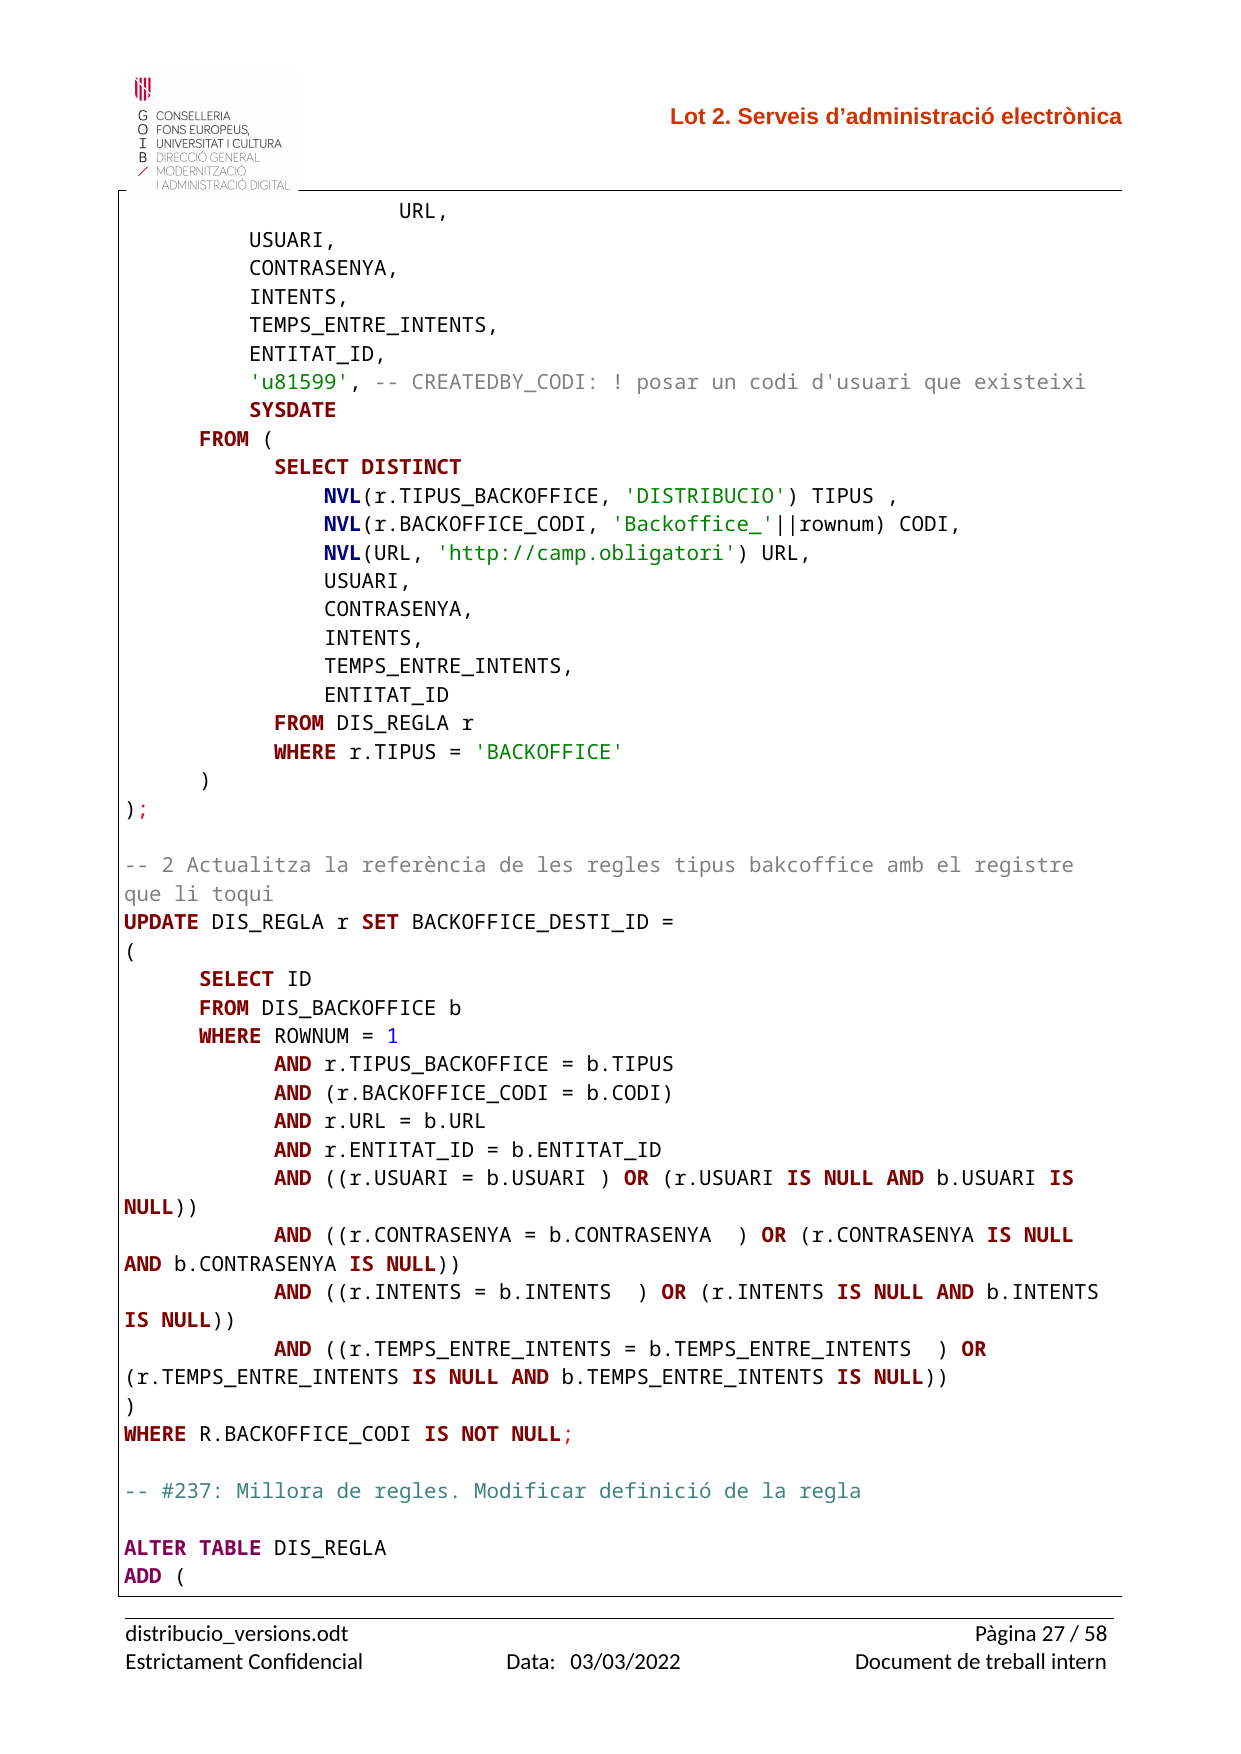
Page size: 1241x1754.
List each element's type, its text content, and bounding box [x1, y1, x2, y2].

picture [126, 70, 299, 197]
table_header URL, USUARI, CONTRASENYA, INTENTS, TEMPS_ENTRE_INTENTS, ENTITAT_ID, 'u81599', -- CREATEDBY_CODI: ! posar un codi d'usuari que existeixi SYSDATE FROM ( SELECT DISTINCT NVL(r.TIPUS_BACKOFFICE, 'DISTRIBUCIO') TIPUS , NVL(r.BACKOFFICE_CODI, 'Backoffice_'||rownum) CODI, NVL(URL, 'http://camp.obligatori') URL, USUARI, CONTRASENYA, INTENTS, TEMPS_ENTRE_INTENTS, ENTITAT_ID FROM DIS_REGLA r WHERE r.TIPUS = 'BACKOFFICE' ) ); -- 2 Actualitza la referència de les regles tipus bakcoffice amb el registre que li toqui UPDATE DIS_REGLA r SET BACKOFFICE_DESTI_ID = ( SELECT ID FROM DIS_BACKOFFICE b WHERE ROWNUM = 1 AND r.TIPUS_BACKOFFICE = b.TIPUS AND (r.BACKOFFICE_CODI = b.CODI) AND r.URL = b.URL AND r.ENTITAT_ID = b.ENTITAT_ID AND ((r.USUARI = b.USUARI ) OR (r.USUARI IS NULL AND b.USUARI IS NULL)) AND ((r.CONTRASENYA = b.CONTRASENYA ) OR (r.CONTRASENYA IS NULL AND b.CONTRASENYA IS NULL)) AND ((r.INTENTS = b.INTENTS ) OR (r.INTENTS IS NULL AND b.INTENTS IS NULL)) AND ((r.TEMPS_ENTRE_INTENTS = b.TEMPS_ENTRE_INTENTS ) OR (r.TEMPS_ENTRE_INTENTS IS NULL AND b.TEMPS_ENTRE_INTENTS IS NULL)) ) WHERE R.BACKOFFICE_CODI IS NOT NULL; -- #237: Millora de regles. Modificar definició de la regla ALTER TABLE DIS_REGLA ADD ( [119, 191, 1122, 1596]
